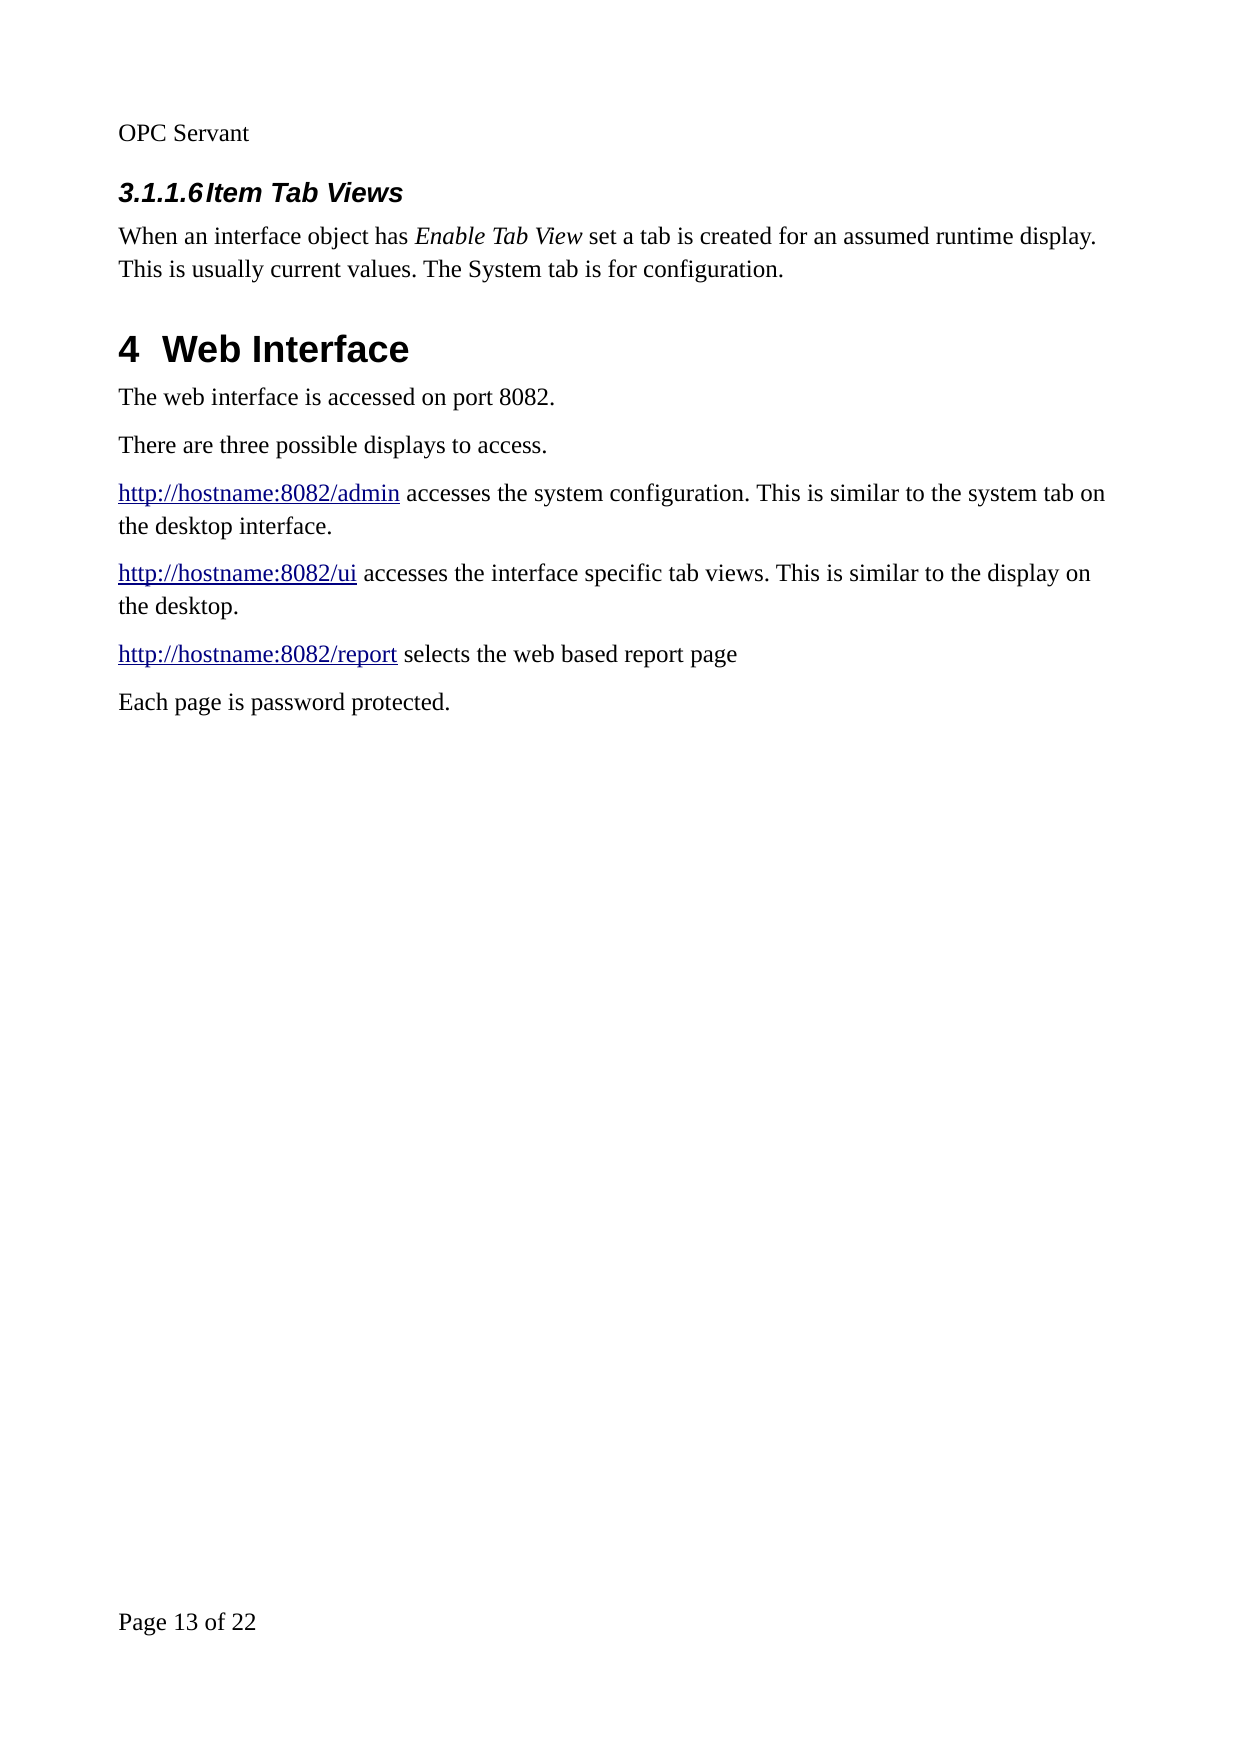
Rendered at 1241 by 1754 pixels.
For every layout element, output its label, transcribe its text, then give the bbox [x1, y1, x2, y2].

text http://hostname:8082/ui accesses the interface specific tab views. This is similar to the display on the desktop. [118, 558, 1122, 620]
text The web interface is accessed on port 8082. [118, 382, 1122, 411]
subtitle Web Interface [118, 326, 1122, 370]
text There are three possible displays to access. [118, 430, 1122, 459]
text http://hostname:8082/report selects the web based report page [118, 639, 1122, 668]
subtitle Item Tab Views [118, 176, 1122, 208]
text http://hostname:8082/admin accesses the system configuration. This is similar to the system tab on the desktop interface. [118, 478, 1122, 539]
text Each page is password protected. [118, 687, 1122, 715]
text When an interface object has Enable Tab View set a tab is created for an assumed runtime display. This is usually current values. The System tab is for configuration. [118, 221, 1122, 282]
